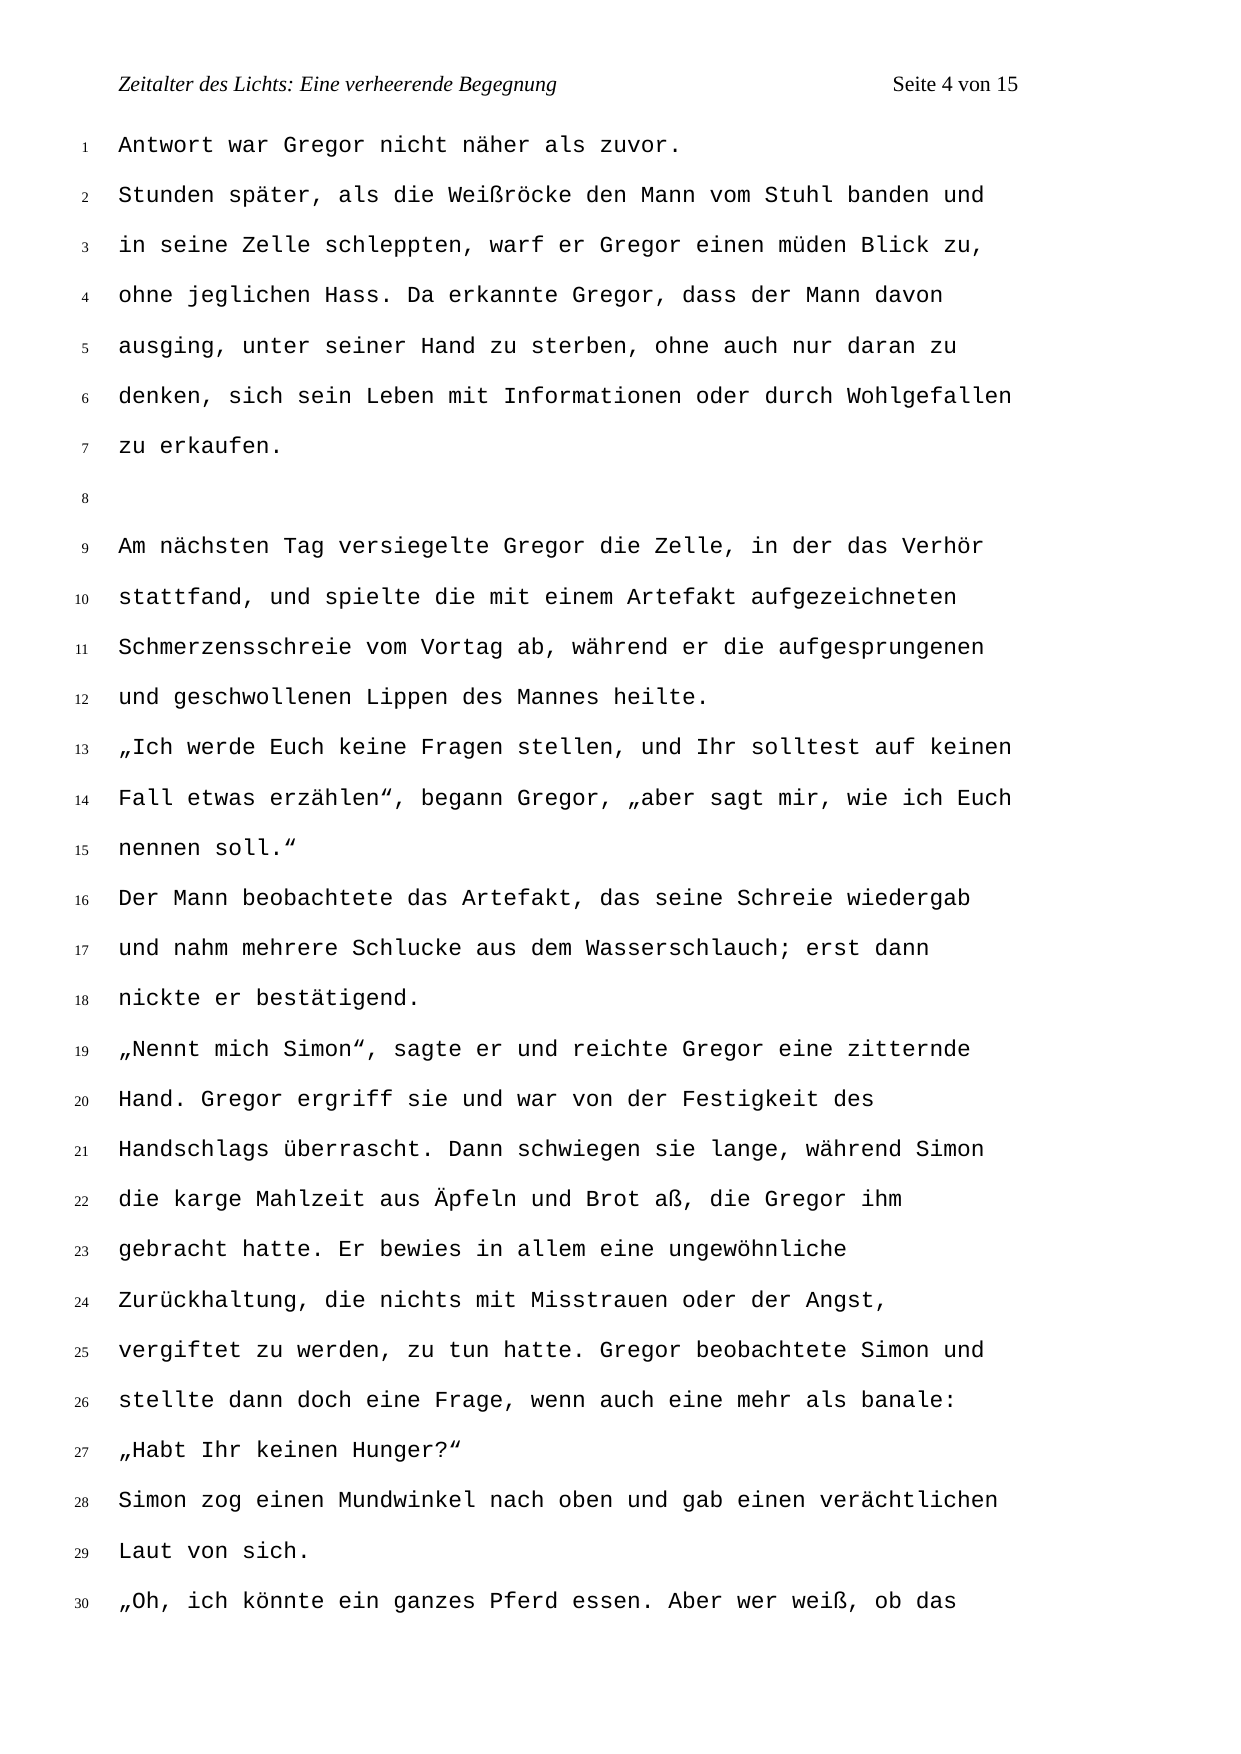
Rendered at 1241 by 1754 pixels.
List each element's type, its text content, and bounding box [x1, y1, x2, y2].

text Antwort war Gregor nicht näher als zuvor. [118, 112, 1018, 162]
text Simon zog einen Mundwinkel nach oben und gab einen verächtlichen Laut von sich. [118, 1468, 1018, 1568]
text „Oh, ich könnte ein ganzes Pferd essen. Aber wer weiß, ob das [118, 1568, 1018, 1618]
text „Ich werde Euch keine Fragen stellen, und Ihr solltest auf keinen Fall etwas erzählen“, begann Gregor, „aber sagt mir, wie ich Euch nennen soll.“ [118, 714, 1018, 865]
text Am nächsten Tag versiegelte Gregor die Zelle, in der das Verhör stattfand, und spielte die mit einem Artefakt aufgezeichneten Schmerzensschreie vom Vortag ab, während er die aufgesprungenen und geschwollenen Lippen des Mannes heilte. [118, 514, 1018, 714]
text Der Mann beobachtete das Artefakt, das seine Schreie wiedergab und nahm mehrere Schlucke aus dem Wasserschlauch; erst dann nickte er bestätigend. [118, 865, 1018, 1016]
text „Nennt mich Simon“, sagte er und reichte Gregor eine zitternde Hand. Gregor ergriff sie und war von der Festigkeit des Handschlags überrascht. Dann schwiegen sie lange, während Simon die karge Mahlzeit aus Äpfeln und Brot aß, die Gregor ihm gebracht hatte. Er bewies in allem eine ungewöhnliche Zurückhaltung, die nichts mit Misstrauen oder der Angst, vergiftet zu werden, zu tun hatte. Gregor beobachtete Simon und stellte dann doch eine Frage, wenn auch eine mehr als banale: „Habt Ihr keinen Hunger?“ [118, 1016, 1018, 1468]
text Stunden später, als die Weißröcke den Mann vom Stuhl banden und in seine Zelle schleppten, warf er Gregor einen müden Blick zu, ohne jeglichen Hass. Da erkannte Gregor, dass der Mann davon ausging, unter seiner Hand zu sterben, ohne auch nur daran zu denken, sich sein Leben mit Informationen oder durch Wohlgefallen zu erkaufen. [118, 162, 1018, 463]
